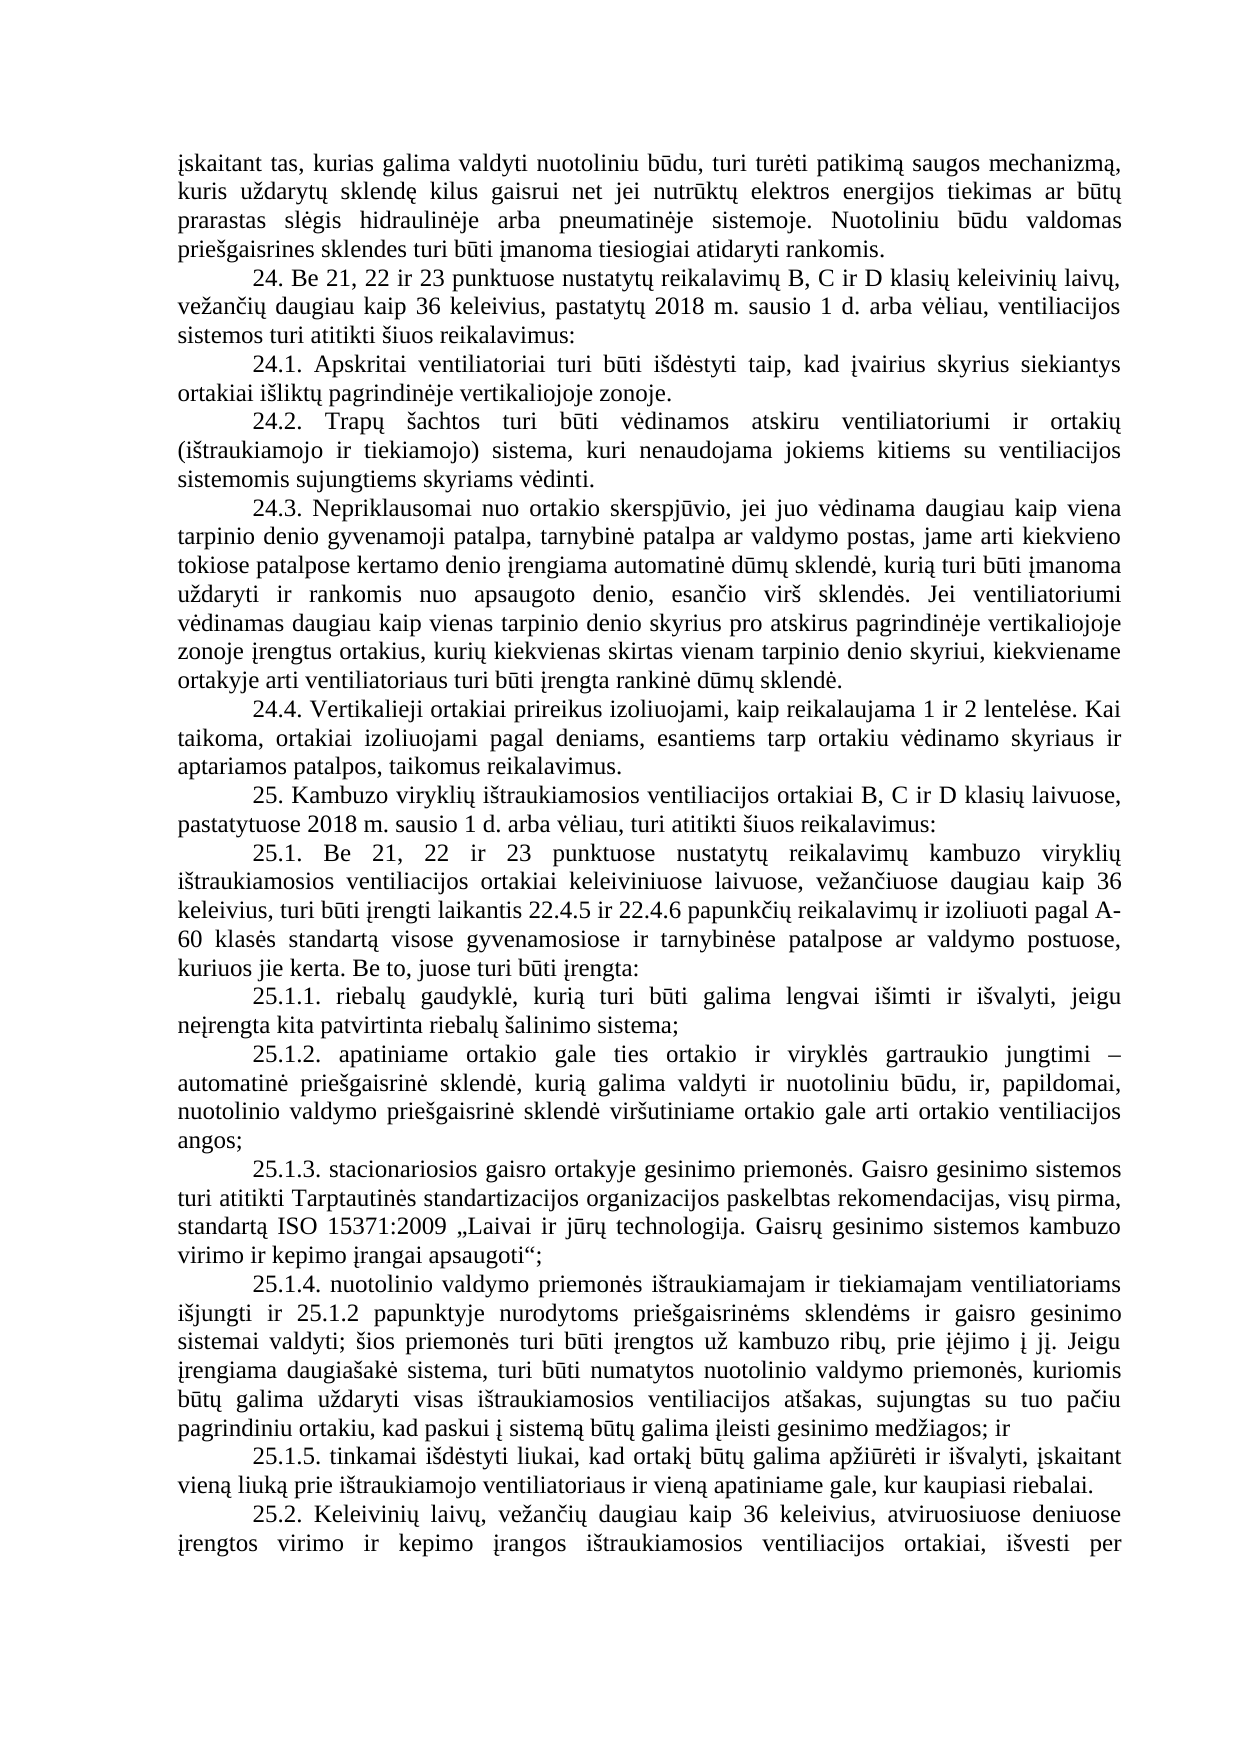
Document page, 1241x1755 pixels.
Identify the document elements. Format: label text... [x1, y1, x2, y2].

text 25. Kambuzo viryklių ištraukiamosios ventiliacijos ortakiai B, C ir D klasių laivuose, pastatytuose 2018 m. sausio 1 d. arba vėliau, turi atitikti šiuos reikalavimus: [177, 780, 1122, 838]
text 25.1.3. stacionariosios gaisro ortakyje gesinimo priemonės. Gaisro gesinimo sistemos turi atitikti Tarptautinės standartizacijos organizacijos paskelbtas rekomendacijas, visų pirma, standartą ISO 15371:2009 „Laivai ir jūrų technologija. Gaisrų gesinimo sistemos kambuzo virimo ir kepimo įrangai apsaugoti“; [177, 1154, 1122, 1269]
text 24.2. Trapų šachtos turi būti vėdinamos atskiru ventiliatoriumi ir ortakių (ištraukiamojo ir tiekiamojo) sistema, kuri nenaudojama jokiems kitiems su ventiliacijos sistemomis sujungtiems skyriams vėdinti. [177, 406, 1122, 493]
text 25.1.4. nuotolinio valdymo priemonės ištraukiamajam ir tiekiamajam ventiliatoriams išjungti ir 25.1.2 papunktyje nurodytoms priešgaisrinėms sklendėms ir gaisro gesinimo sistemai valdyti; šios priemonės turi būti įrengtos už kambuzo ribų, prie įėjimo į jį. Jeigu įrengiama daugiašakė sistema, turi būti numatytos nuotolinio valdymo priemonės, kuriomis būtų galima uždaryti visas ištraukiamosios ventiliacijos atšakas, sujungtas su tuo pačiu pagrindiniu ortakiu, kad paskui į sistemą būtų galima įleisti gesinimo medžiagos; ir [177, 1269, 1122, 1441]
text 25.1.5. tinkamai išdėstyti liukai, kad ortakį būtų galima apžiūrėti ir išvalyti, įskaitant vieną liuką prie ištraukiamojo ventiliatoriaus ir vieną apatiniame gale, kur kaupiasi riebalai. [177, 1441, 1122, 1499]
text 24.4. Vertikalieji ortakiai prireikus izoliuojami, kaip reikalaujama 1 ir 2 lentelėse. Kai taikoma, ortakiai izoliuojami pagal deniams, esantiems tarp ortakiu vėdinamo skyriaus ir aptariamos patalpos, taikomus reikalavimus. [177, 694, 1122, 780]
text 24.3. Nepriklausomai nuo ortakio skerspjūvio, jei juo vėdinama daugiau kaip viena tarpinio denio gyvenamoji patalpa, tarnybinė patalpa ar valdymo postas, jame arti kiekvieno tokiose patalpose kertamo denio įrengiama automatinė dūmų sklendė, kurią turi būti įmanoma uždaryti ir rankomis nuo apsaugoto denio, esančio virš sklendės. Jei ventiliatoriumi vėdinamas daugiau kaip vienas tarpinio denio skyrius pro atskirus pagrindinėje vertikaliojoje zonoje įrengtus ortakius, kurių kiekvienas skirtas vienam tarpinio denio skyriui, kiekviename ortakyje arti ventiliatoriaus turi būti įrengta rankinė dūmų sklendė. [177, 493, 1122, 694]
text 25.2. Keleivinių laivų, vežančių daugiau kaip 36 keleivius, atviruosiuose deniuose įrengtos virimo ir kepimo įrangos ištraukiamosios ventiliacijos ortakiai, išvesti per [177, 1499, 1122, 1556]
text 25.1. Be 21, 22 ir 23 punktuose nustatytų reikalavimų kambuzo viryklių ištraukiamosios ventiliacijos ortakiai keleiviniuose laivuose, vežančiuose daugiau kaip 36 keleivius, turi būti įrengti laikantis 22.4.5 ir 22.4.6 papunkčių reikalavimų ir izoliuoti pagal A-60 klasės standartą visose gyvenamosiose ir tarnybinėse patalpose ar valdymo postuose, kuriuos jie kerta. Be to, juose turi būti įrengta: [177, 838, 1122, 981]
text 25.1.1. riebalų gaudyklė, kurią turi būti galima lengvai išimti ir išvalyti, jeigu neįrengta kita patvirtinta riebalų šalinimo sistema; [177, 981, 1122, 1039]
text 24. Be 21, 22 ir 23 punktuose nustatytų reikalavimų B, C ir D klasių keleivinių laivų, vežančių daugiau kaip 36 keleivius, pastatytų 2018 m. sausio 1 d. arba vėliau, ventiliacijos sistemos turi atitikti šiuos reikalavimus: [177, 263, 1122, 349]
text 25.1.2. apatiniame ortakio gale ties ortakio ir viryklės gartraukio jungtimi – automatinė priešgaisrinė sklendė, kurią galima valdyti ir nuotoliniu būdu, ir, papildomai, nuotolinio valdymo priešgaisrinė sklendė viršutiniame ortakio gale arti ortakio ventiliacijos angos; [177, 1039, 1122, 1154]
text 24.1. Apskritai ventiliatoriai turi būti išdėstyti taip, kad įvairius skyrius siekiantys ortakiai išliktų pagrindinėje vertikaliojoje zonoje. [177, 349, 1122, 406]
text įskaitant tas, kurias galima valdyti nuotoliniu būdu, turi turėti patikimą saugos mechanizmą, kuris uždarytų sklendę kilus gaisrui net jei nutrūktų elektros energijos tiekimas ar būtų prarastas slėgis hidraulinėje arba pneumatinėje sistemoje. Nuotoliniu būdu valdomas priešgaisrines sklendes turi būti įmanoma tiesiogiai atidaryti rankomis. [177, 148, 1122, 263]
